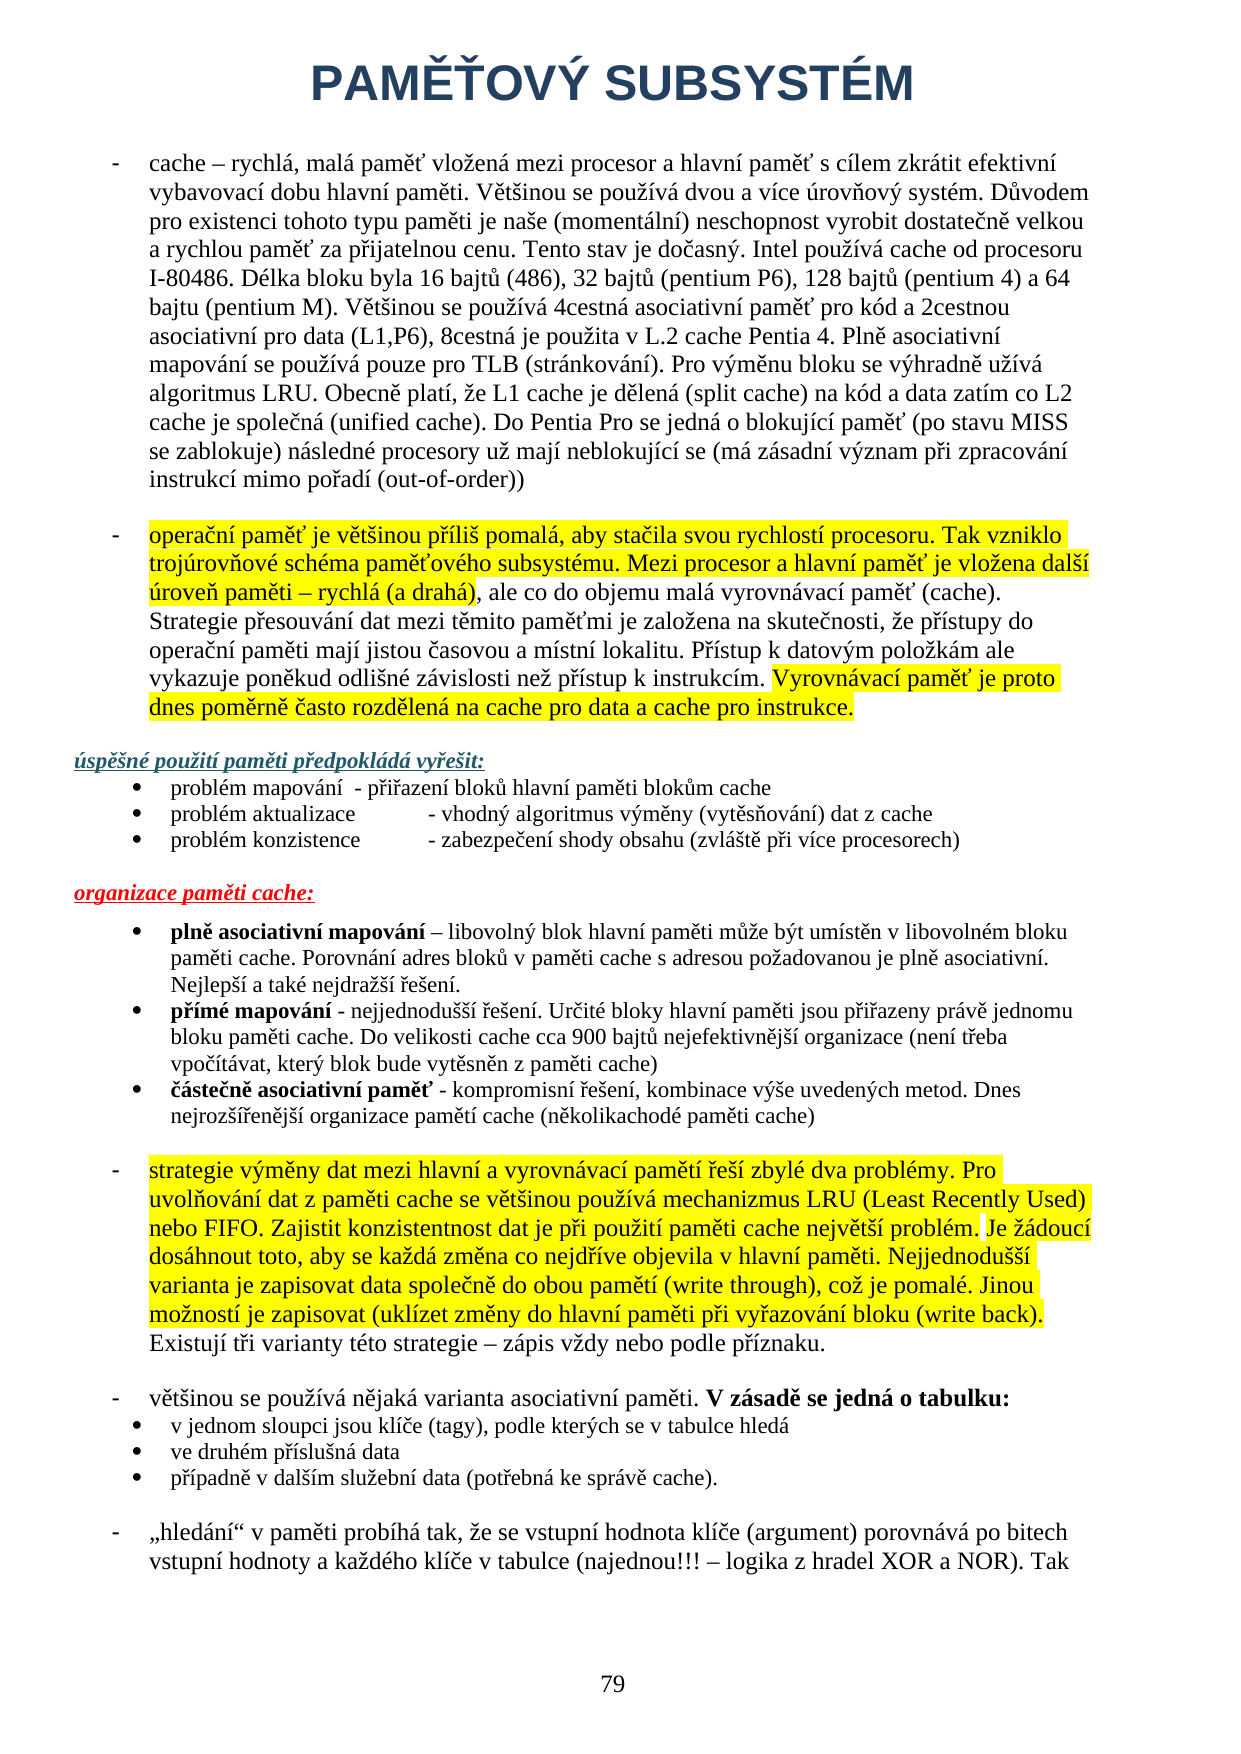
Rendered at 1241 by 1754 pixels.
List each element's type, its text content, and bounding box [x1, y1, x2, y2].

list v jednom sloupci jsou klíče (tagy), podle kterých se v tabulce hledá [133, 1412, 1093, 1438]
list operační paměť je většinou příliš pomalá, aby stačila svou rychlostí procesoru. Tak vzniklo trojúrovňové schéma paměťového subsystému. Mezi procesor a hlavní paměť je vložena další úroveň paměti – rychlá (a drahá), ale co do objemu malá vyrovnávací paměť (cache). Strategie přesouvání dat mezi těmito paměťmi je založena na skutečnosti, že přístupy do operační paměti mají jistou časovou a místní lokalitu. Přístup k datovým položkám ale vykazuje poněkud odlišné závislosti než přístup k instrukcím. Vyrovnávací paměť je proto dnes poměrně často rozdělená na cache pro data a cache pro instrukce. [133, 519, 1092, 721]
list většinou se používá nějaká varianta asociativní paměti. V zásadě se jedná o tabulku: [133, 1383, 1092, 1412]
text úspěšné použití paměti předpokládá vyřešit: [74, 747, 1151, 774]
list strategie výměny dat mezi hlavní a vyrovnávací pamětí řeší zbylé dva problémy. Pro uvolňování dat z paměti cache se většinou používá mechanizmus LRU (Least Recently Used) nebo FIFO. Zajistit konzistentnost dat je při použití paměti cache největší problém. Je žádoucí dosáhnout toto, aby se každá změna co nejdříve objevila v hlavní paměti. Nejjednodušší varianta je zapisovat data společně do obou pamětí (write through), což je pomalé. Jinou možností je zapisovat (uklízet změny do hlavní paměti při vyřazování bloku (write back). Existují tři varianty této strategie – zápis vždy nebo podle příznaku. [133, 1155, 1092, 1356]
list plně asociativní mapování – libovolný blok hlavní paměti může být umístěn v libovolném bloku paměti cache. Porovnání adres bloků v paměti cache s adresou požadovanou je plně asociativní. Nejlepší a také nejdražší řešení. [133, 918, 1093, 997]
list cache – rychlá, malá paměť vložená mezi procesor a hlavní paměť s cílem zkrátit efektivní vybavovací dobu hlavní paměti. Většinou se používá dvou a více úrovňový systém. Důvodem pro existenci tohoto typu paměti je naše (momentální) neschopnost vyrobit dostatečně velkou a rychlou paměť za přijatelnou cenu. Tento stav je dočasný. Intel používá cache od procesoru I-80486. Délka bloku byla 16 bajtů (486), 32 bajtů (pentium P6), 128 bajtů (pentium 4) a 64 bajtu (pentium M). Většinou se používá 4cestná asociativní paměť pro kód a 2cestnou asociativní pro data (L1,P6), 8cestná je použita v L.2 cache Pentia 4. Plně asociativní mapování se používá pouze pro TLB (stránkování). Pro výměnu bloku se výhradně užívá algoritmus LRU. Obecně platí, že L1 cache je dělená (split cache) na kód a data zatím co L2 cache je společná (unified cache). Do Pentia Pro se jedná o blokující paměť (po stavu MISS se zablokuje) následné procesory už mají neblokující se (má zásadní význam při zpracování instrukcí mimo pořadí (out-of-order)) [133, 148, 1092, 493]
text organizace paměti cache: [74, 879, 1151, 905]
list přímé mapování - nejjednodušší řešení. Určité bloky hlavní paměti jsou přiřazeny právě jednomu bloku paměti cache. Do velikosti cache cca 900 bajtů nejefektivnější organizace (není třeba vpočítávat, který blok bude vytěsněn z paměti cache) [133, 997, 1093, 1076]
list problém aktualizace - vhodný algoritmus výměny (vytěsňování) dat z cache [133, 800, 1093, 826]
list ve druhém příslušná data [133, 1438, 1093, 1464]
list „hledání“ v paměti probíhá tak, že se vstupní hodnota klíče (argument) porovnává po bitech vstupní hodnoty a každého klíče v tabulce (najednou!!! – logika z hradel XOR a NOR). Tak [133, 1517, 1092, 1575]
list případně v dalším služební data (potřebná ke správě cache). [133, 1464, 1093, 1491]
list částečně asociativní paměť - kompromisní řešení, kombinace výše uvedených metod. Dnes nejrozšířenější organizace pamětí cache (několikachodé paměti cache) [133, 1076, 1093, 1129]
text PAMĚŤOVÝ SUBSYSTÉM [162, 53, 1063, 111]
list problém mapování - přiřazení bloků hlavní paměti blokům cache [133, 774, 1093, 800]
list problém konzistence - zabezpečení shody obsahu (zvláště při více procesorech) [133, 826, 1093, 853]
